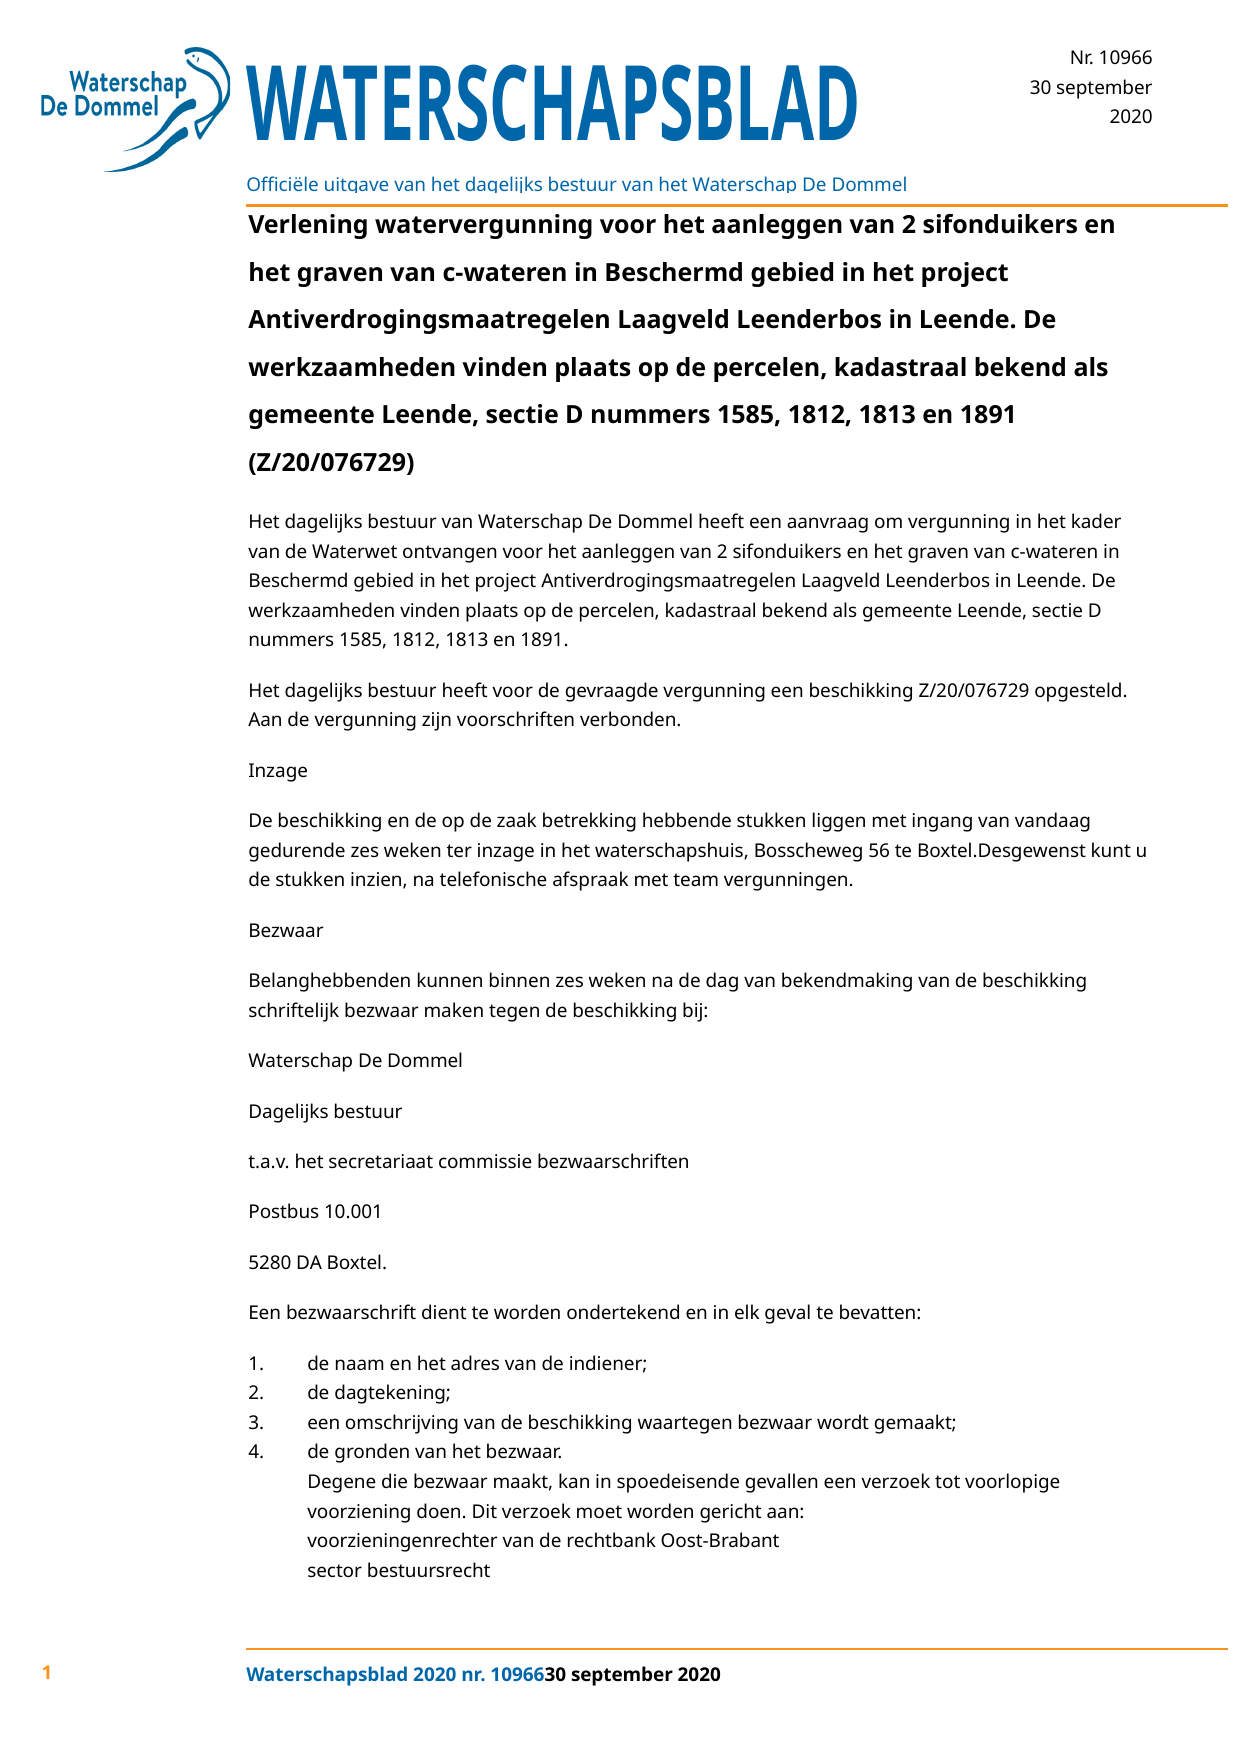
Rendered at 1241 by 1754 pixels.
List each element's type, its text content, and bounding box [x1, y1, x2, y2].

list een omschrijving van de beschikking waartegen bezwaar wordt gemaakt; [248, 1409, 1152, 1435]
text Een bezwaarschrift dient te worden ondertekend en in elk geval te bevatten: [248, 1299, 1152, 1325]
text Postbus 10.001 [248, 1199, 1152, 1224]
text Belanghebbenden kunnen binnen zes weken na de dag van bekendmaking van de beschikking schriftelijk bezwaar maken tegen de beschikking bij: [248, 967, 1152, 1023]
picture [204, 47, 231, 76]
list de dagtekening; [248, 1379, 1152, 1405]
list Degene die bezwaar maakt, kan in spoedeisende gevallen een verzoek tot voorlopige voorziening doen. Dit verzoek moet worden gericht aan: [248, 1468, 1152, 1524]
list sector bestuursrecht [248, 1557, 1152, 1583]
text Waterschap De Dommel [248, 1047, 1152, 1073]
text Verlening watervergunning voor het aanleggen van 2 sifonduikers en het graven van c-wateren in Beschermd gebied in het project Antiverdrogingsmaatregelen Laagveld Leenderbos in Leende. De werkzaamheden vinden plaats op de percelen, kadastraal bekend als gemeente Leende, sectie D nummers 1585, 1812, 1813 en 1891 (Z/20/076729) [248, 207, 1152, 479]
text 5280 DA Boxtel. [248, 1249, 1152, 1275]
text Het dagelijks bestuur heeft voor de gevraagde vergunning een beschikking Z/20/076729 opgesteld. Aan de vergunning zijn voorschriften verbonden. [248, 677, 1152, 732]
text Het dagelijks bestuur van Waterschap De Dommel heeft een aanvraag om vergunning in het kader van de Waterwet ontvangen voor het aanleggen van 2 sifonduikers en het graven van c-wateren in Beschermd gebied in het project Antiverdrogingsmaatregelen Laagveld Leenderbos in Leende. De werkzaamheden vinden plaats op de percelen, kadastraal bekend als gemeente Leende, sectie D nummers 1585, 1812, 1813 en 1891. [248, 508, 1152, 652]
text Bezwaar [248, 917, 1152, 943]
picture [198, 118, 210, 131]
list de gronden van het bezwaar. [248, 1439, 1152, 1464]
picture [45, 99, 51, 111]
text De beschikking en de op de zaak betrekking hebbende stukken liggen met ingang van vandaag gedurende zes weken ter inzage in het waterschapshuis, Bosscheweg 56 te Boxtel.Desgewenst kunt u de stukken inzien, na telefonische afspraak met team vergunningen. [248, 807, 1152, 892]
list voorzieningenrechter van de rechtbank Oost-Brabant [248, 1527, 1152, 1553]
text Dagelijks bestuur [248, 1098, 1152, 1124]
picture [41, 47, 231, 172]
list de naam en het adres van de indiener; [248, 1350, 1152, 1376]
text t.a.v. het secretariaat commissie bezwaarschriften [248, 1148, 1152, 1174]
text Inzage [248, 757, 1152, 783]
